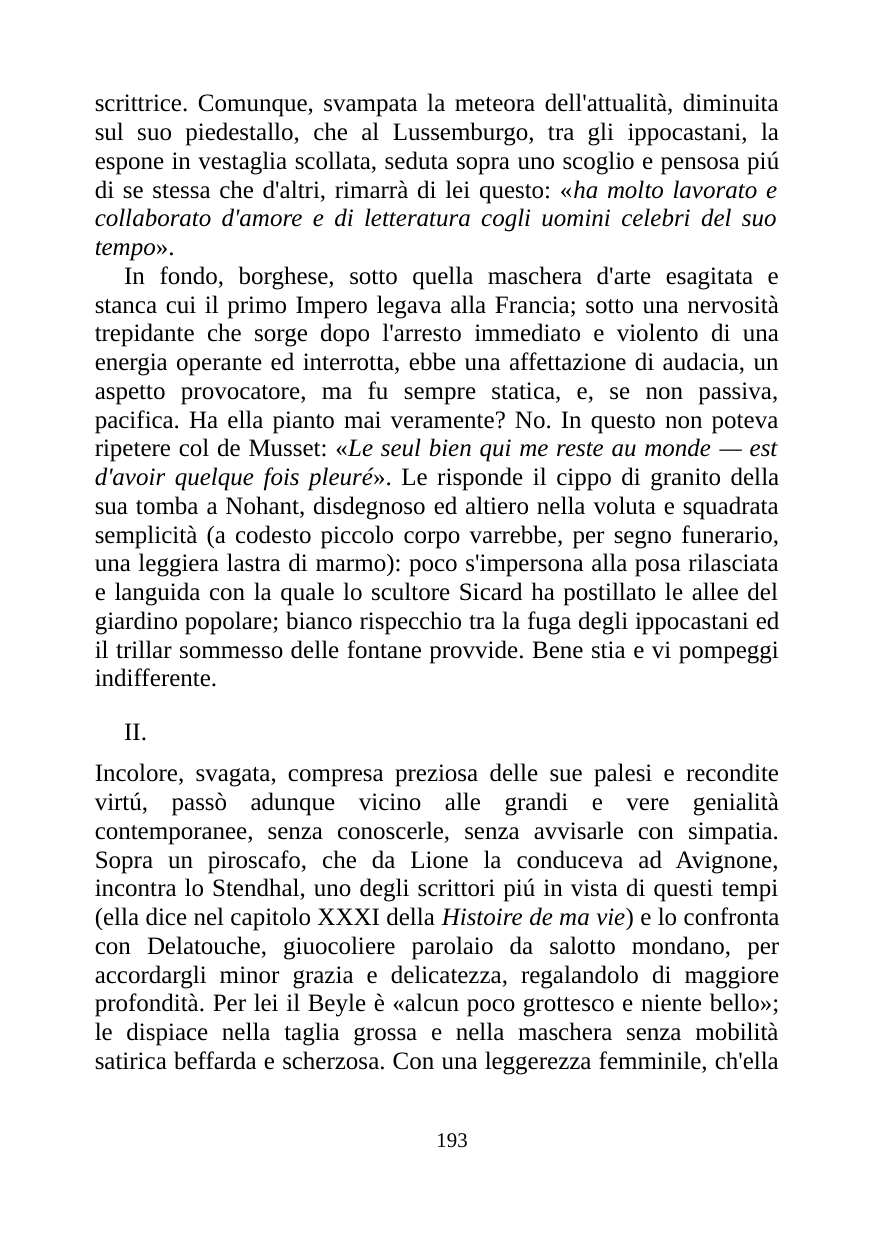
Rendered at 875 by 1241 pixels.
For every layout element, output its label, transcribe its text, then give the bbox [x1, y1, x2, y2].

text scrittrice. Comunque, svampata la meteora dell'attualità, diminuita sul suo piedestallo, che al Lussemburgo, tra gli ippocastani, la espone in vestaglia scollata, seduta sopra uno scoglio e pensosa piú di se stessa che d'altri, rimarrà di lei questo: «ha molto lavorato e collaborato d'amore e di letteratura cogli uomini celebri del suo tempo». [94, 88, 779, 261]
text In fondo, borghese, sotto quella maschera d'arte esagitata e stanca cui il primo Impero legava alla Francia; sotto una nervosità trepidante che sorge dopo l'arresto immediato e violento di una energia operante ed interrotta, ebbe una affettazione di audacia, un aspetto provocatore, ma fu sempre statica, e, se non passiva, pacifica. Ha ella pianto mai veramente? No. In questo non poteva ripetere col de Musset: «Le seul bien qui me reste au monde — est d'avoir quelque fois pleuré». Le risponde il cippo di granito della sua tomba a Nohant, disdegnoso ed altiero nella voluta e squadrata semplicità (a codesto piccolo corpo varrebbe, per segno funerario, una leggiera lastra di marmo): poco s'impersona alla posa rilasciata e languida con la quale lo scultore Sicard ha postillato le allee del giardino popolare; bianco rispecchio tra la fuga degli ippocastani ed il trillar sommesso delle fontane provvide. Bene stia e vi pompeggi indifferente. [94, 261, 779, 692]
text Incolore, svagata, compresa preziosa delle sue palesi e recondite virtú, passò adunque vicino alle grandi e vere genialità contemporanee, senza conoscerle, senza avvisarle con simpatia. Sopra un piroscafo, che da Lione la conduceva ad Avignone, incontra lo Stendhal, uno degli scrittori piú in vista di questi tempi (ella dice nel capitolo XXXI della Histoire de ma vie) e lo confronta con Delatouche, giuocoliere parolaio da salotto mondano, per accordargli minor grazia e delicatezza, regalandolo di maggiore profondità. Per lei il Beyle è «alcun poco grottesco e niente bello»; le dispiace nella taglia grossa e nella maschera senza mobilità satirica beffarda e scherzosa. Con una leggerezza femminile, ch'ella [94, 758, 779, 1075]
subtitle II. [94, 717, 779, 746]
